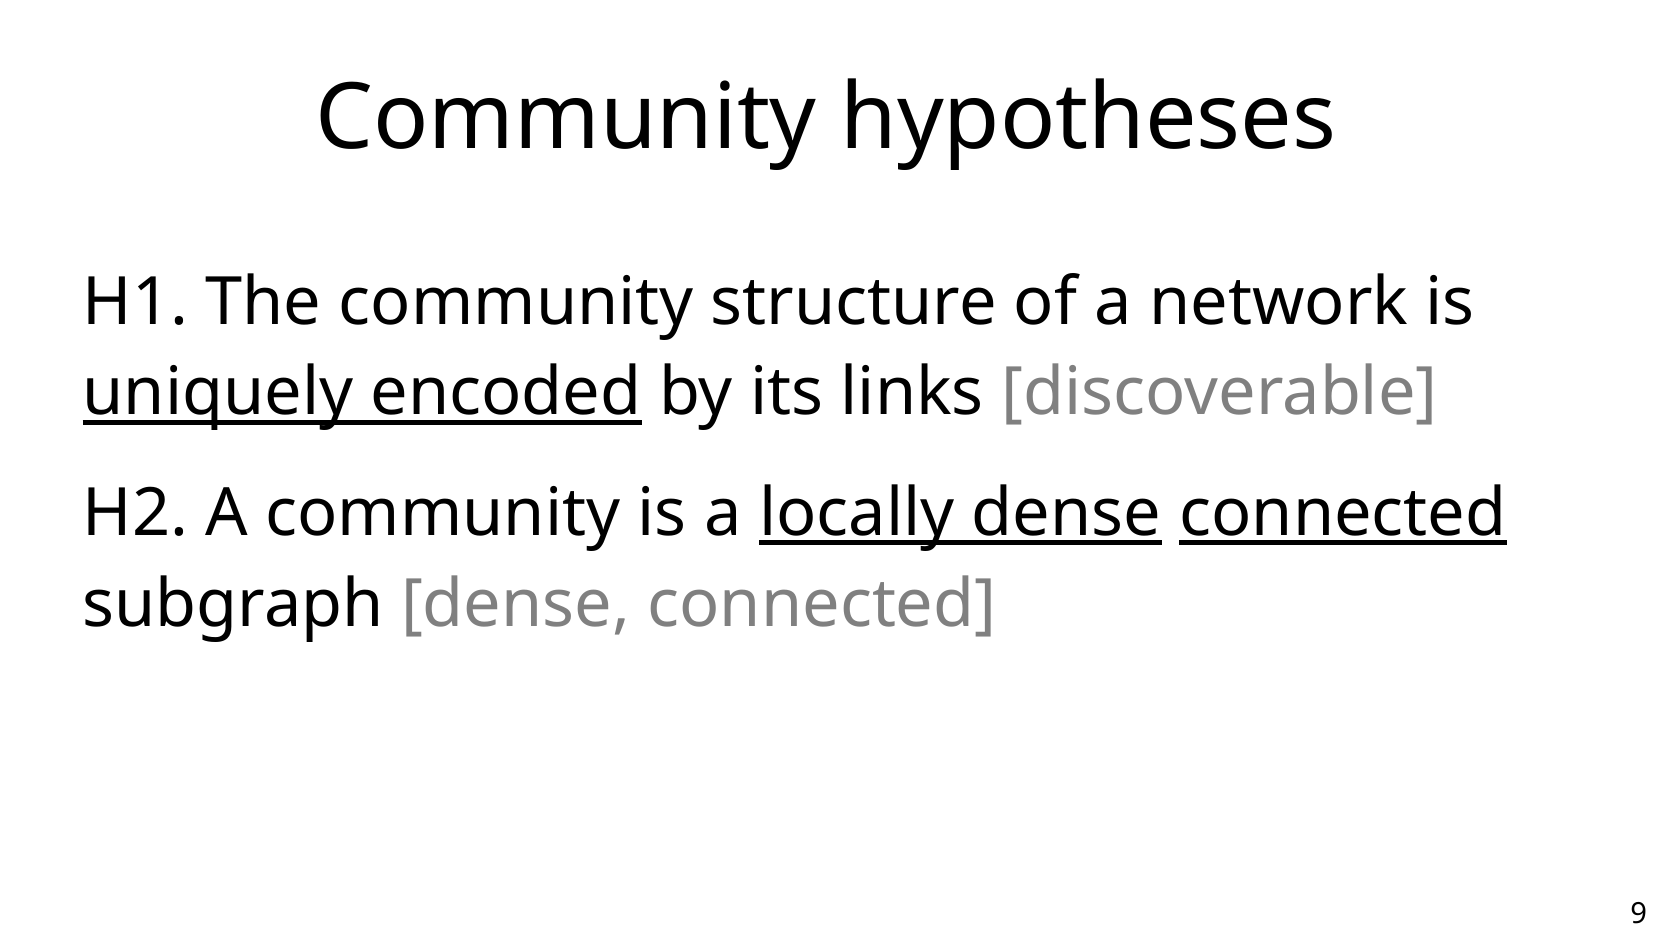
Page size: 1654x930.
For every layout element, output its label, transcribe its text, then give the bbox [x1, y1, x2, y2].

title Community hypotheses [82, 1, 1571, 225]
list H1. The community structure of a network is uniquely encoded by its links [discoverable] H2. A community is a locally dense connected subgraph [dense, connected] [82, 252, 1571, 793]
